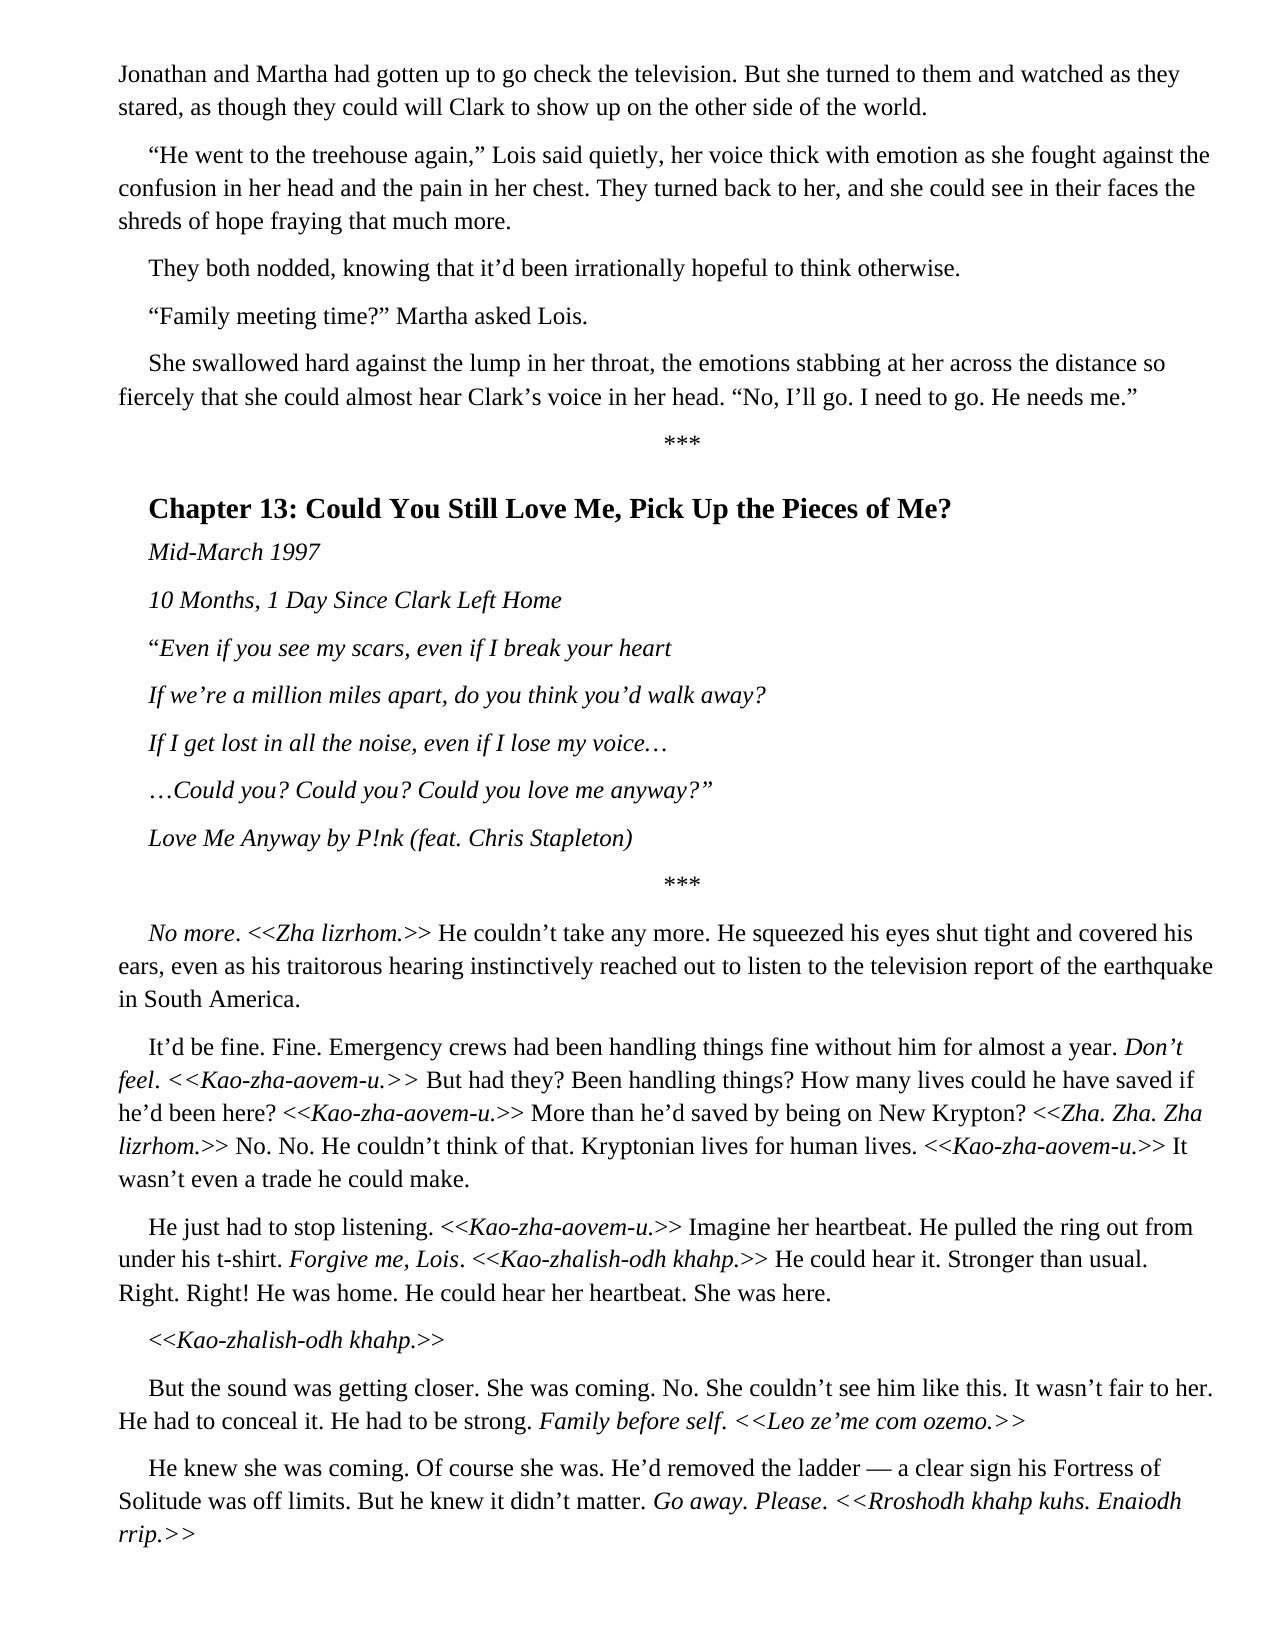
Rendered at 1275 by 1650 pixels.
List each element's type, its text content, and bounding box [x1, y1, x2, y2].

text He just had to stop listening. <<Kao-zha-aovem-u.>> Imagine her heartbeat. He pulled the ring out from under his t-shirt. Forgive me, Lois. <<Kao-zhalish-odh khahp.>> He could hear it. Stronger than usual. Right. Right! He was home. He could hear her heartbeat. She was here. [118, 1212, 1216, 1306]
text *** [118, 871, 1216, 899]
text …Could you? Could you? Could you love me anyway?” [118, 775, 1216, 804]
text They both nodded, knowing that it’d been irrationally hopeful to think otherwise. [118, 253, 1216, 282]
text But the sound was getting closer. She was coming. No. She couldn’t see him like this. It wasn’t fair to her. He had to conceal it. He had to be strong. Family before self. <<Leo ze’me com ozemo.>> [118, 1373, 1216, 1434]
text She swallowed hard against the lump in her throat, the emotions stabbing at her across the distance so fiercely that she could almost hear Clark’s voice in her head. “No, I’ll go. I need to go. He needs me.” [118, 348, 1216, 410]
text If we’re a million miles apart, do you think you’d walk away? [118, 680, 1216, 709]
text Mid-March 1997 [118, 537, 1216, 566]
text “He went to the treehouse again,” Lois said quietly, her voice thick with emotion as she fought against the confusion in her head and the pain in her chest. They turned back to her, and she could see in their faces the shreds of hope fraying that much more. [118, 140, 1216, 234]
text “Family meeting time?” Martha asked Lois. [118, 301, 1216, 330]
subtitle Chapter 13: Could You Still Love Me, Pick Up the Pieces of Me? [118, 491, 1216, 525]
text Love Me Anyway by P!nk (feat. Chris Stapleton) [118, 823, 1216, 852]
text Jonathan and Martha had gotten up to go check the television. But she turned to them and watched as they stared, as though they could will Clark to show up on the other side of the world. [118, 59, 1216, 121]
text It’d be fine. Fine. Emergency crews had been handling things fine without him for almost a year. Don’t feel. <<Kao-zha-aovem-u.>> But had they? Been handling things? How many lives could he have saved if he’d been here? <<Kao-zha-aovem-u.>> More than he’d saved by being on New Krypton? <<Zha. Zha. Zha lizrhom.>> No. No. He couldn’t think of that. Kryptonian lives for human lives. <<Kao-zha-aovem-u.>> It wasn’t even a trade he could make. [118, 1032, 1216, 1193]
text If I get lost in all the noise, even if I lose my voice… [118, 728, 1216, 757]
text *** [118, 429, 1216, 458]
text “Even if you see my scars, even if I break your heart [118, 633, 1216, 661]
text <<Kao-zhalish-odh khahp.>> [118, 1325, 1216, 1354]
text He knew she was coming. Of course she was. He’d removed the ladder — a clear sign his Fortress of Solitude was off limits. But he knew it didn’t matter. Go away. Please. <<Rroshodh khahp kuhs. Enaiodh rrip.>> [118, 1453, 1216, 1548]
text No more. <<Zha lizrhom.>> He couldn’t take any more. He squeezed his eyes shut tight and covered his ears, even as his traitorous hearing instinctively reached out to listen to the television report of the earthquake in South America. [118, 918, 1216, 1013]
text 10 Months, 1 Day Since Clark Left Home [118, 585, 1216, 614]
